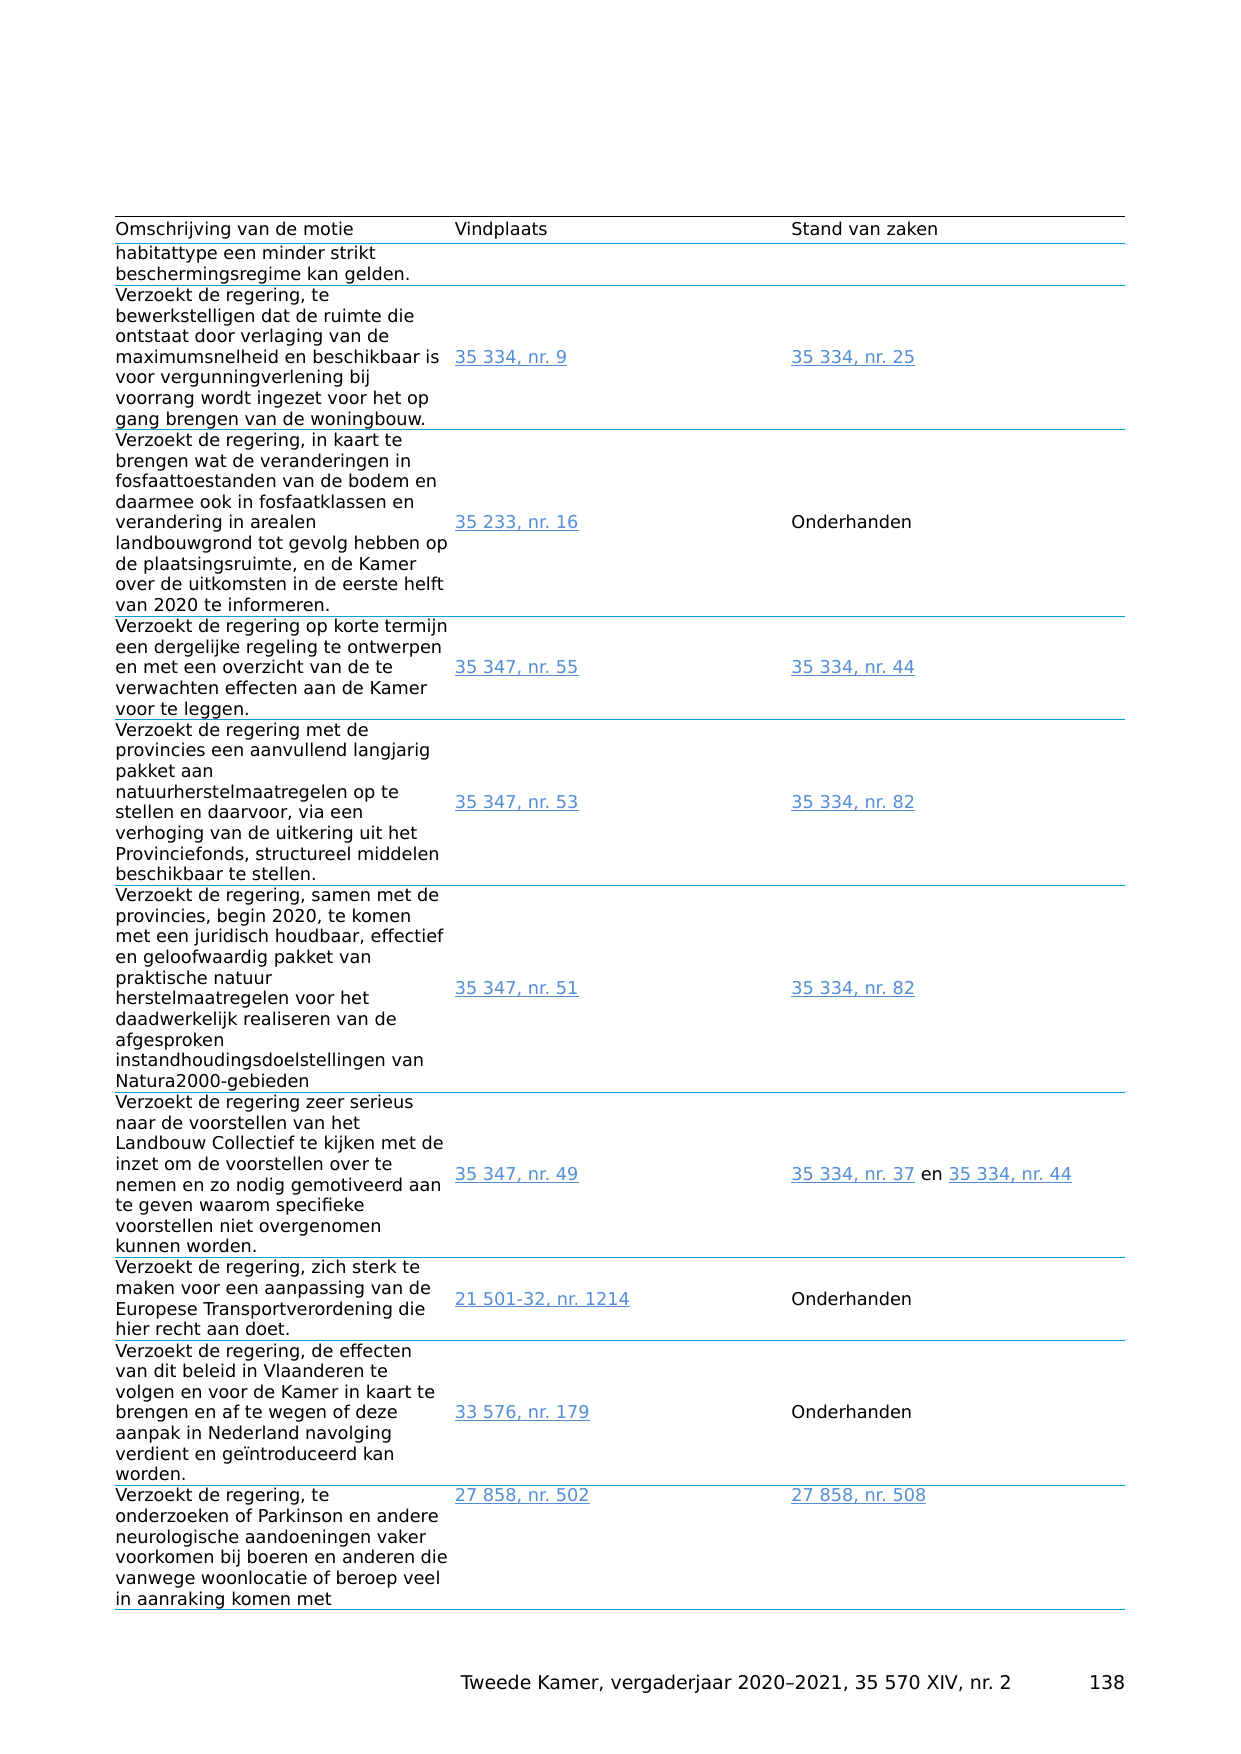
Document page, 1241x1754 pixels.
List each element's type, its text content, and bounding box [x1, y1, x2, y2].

table_cell Verzoekt de regering, samen met de provincies, begin 2020, te komen met een juridisch houdbaar, effectief en geloofwaardig pakket van praktische natuur herstelmaatregelen voor het daadwerkelijk realiseren van de afgesproken instandhoudingsdoelstellingen van Natura2000-gebieden [115, 886, 452, 1091]
table_cell Verzoekt de regering zeer serieus naar de voorstellen van het Landbouw Collectief te kijken met de inzet om de voorstellen over te nemen en zo nodig gemotiveerd aan te geven waarom specifieke voorstellen niet overgenomen kunnen worden. [115, 1093, 452, 1257]
table_cell Verzoekt de regering, te bewerkstelligen dat de ruimte die ontstaat door verlaging van de maximumsnelheid en beschikbaar is voor vergunningverlening bij voorrang wordt ingezet voor het op gang brengen van de woningbouw. [115, 286, 452, 429]
table_cell Vindplaats [452, 217, 788, 243]
table_cell 35 347, nr. 55 [452, 617, 788, 719]
table_cell 21 501-32, nr. 1214 [452, 1258, 788, 1340]
table_header Stand van zaken moties Minister van Landbouw, Natuur en Voedselkwaliteit (Tweede Kamer) [115, 191, 1125, 216]
table_cell 35 347, nr. 51 [452, 886, 788, 1091]
table_cell 35 334, nr. 9 [452, 286, 788, 429]
table_cell 35 334, nr. 82 [788, 720, 1125, 885]
table_cell 35 334, nr. 82 [788, 886, 1125, 1091]
table_cell 35 334, nr. 25 [788, 286, 1125, 429]
table_cell 35 233, nr. 16 [452, 430, 788, 616]
table_cell 27 858, nr. 502 [452, 1486, 788, 1609]
table_cell Verzoekt de regering op korte termijn een dergelijke regeling te ontwerpen en met een overzicht van de te verwachten effecten aan de Kamer voor te leggen. [115, 617, 452, 719]
table_cell Verzoekt de regering, zich sterk te maken voor een aanpassing van de Europese Transportverordening die hier recht aan doet. [115, 1258, 452, 1340]
table_cell Verzoekt de regering, in kaart te brengen wat de veranderingen in fosfaattoestanden van de bodem en daarmee ook in fosfaatklassen en verandering in arealen landbouwgrond tot gevolg hebben op de plaatsingsruimte, en de Kamer over de uitkomsten in de eerste helft van 2020 te informeren. [115, 430, 452, 616]
table_cell 35 347, nr. 49 [452, 1093, 788, 1257]
table_cell [788, 244, 1125, 284]
table_cell Omschrijving van de motie [115, 217, 452, 243]
table_cell Verzoekt de regering, te onderzoeken of Parkinson en andere neurologische aandoeningen vaker voorkomen bij boeren en anderen die vanwege woonlocatie of beroep veel in aanraking komen met [115, 1486, 452, 1609]
table_cell 27 858, nr. 508 [788, 1486, 1125, 1609]
table_cell habitattype een minder strikt beschermingsregime kan gelden. [115, 244, 452, 284]
table_cell 33 576, nr. 179 [452, 1341, 788, 1485]
table_cell Onderhanden [788, 1258, 1125, 1340]
table_cell Onderhanden [788, 1341, 1125, 1485]
table_cell [452, 244, 788, 284]
table_cell Stand van zaken [788, 217, 1125, 243]
table_cell 35 334, nr. 37 en 35 334, nr. 44 [788, 1093, 1125, 1257]
table_cell 35 334, nr. 44 [788, 617, 1125, 719]
table_cell Verzoekt de regering, de effecten van dit beleid in Vlaanderen te volgen en voor de Kamer in kaart te brengen en af te wegen of deze aanpak in Nederland navolging verdient en geïntroduceerd kan worden. [115, 1341, 452, 1485]
table_cell 35 347, nr. 53 [452, 720, 788, 885]
table_cell Onderhanden [788, 430, 1125, 616]
table_cell Verzoekt de regering met de provincies een aanvullend langjarig pakket aan natuurherstelmaatregelen op te stellen en daarvoor, via een verhoging van de uitkering uit het Provinciefonds, structureel middelen beschikbaar te stellen. [115, 720, 452, 885]
